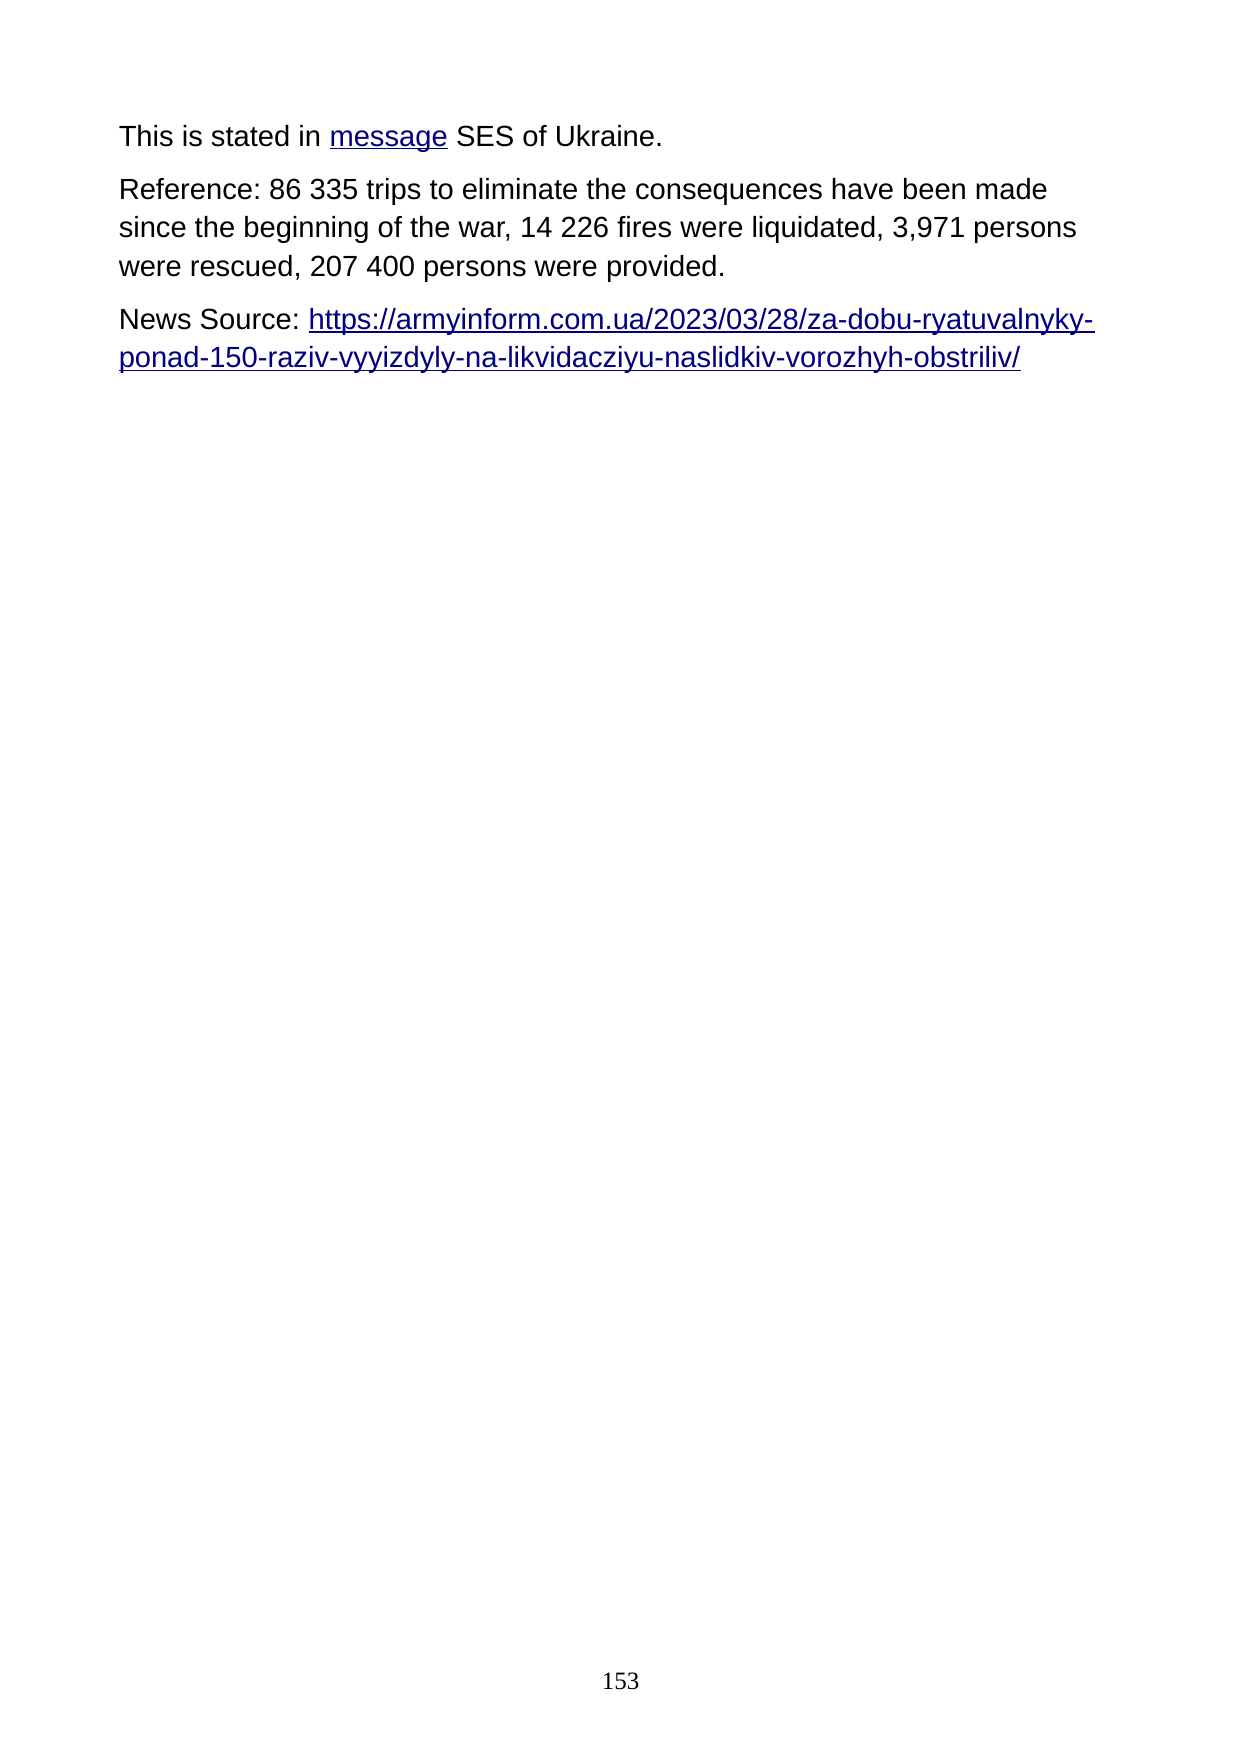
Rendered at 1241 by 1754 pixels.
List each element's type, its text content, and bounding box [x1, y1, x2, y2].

text This is stated in message SES of Ukraine. [118, 118, 1122, 152]
text News Source: https://armyinform.com.ua/2023/03/28/za-dobu-ryatuvalnyky-ponad-150-raziv-vyyizdyly-na-likvidacziyu-naslidkiv-vorozhyh-obstriliv/ [118, 302, 1122, 374]
text Reference: 86 335 trips to eliminate the consequences have been made since the beginning of the war, 14 226 fires were liquidated, 3,971 persons were rescued, 207 400 persons were provided. [118, 172, 1122, 282]
